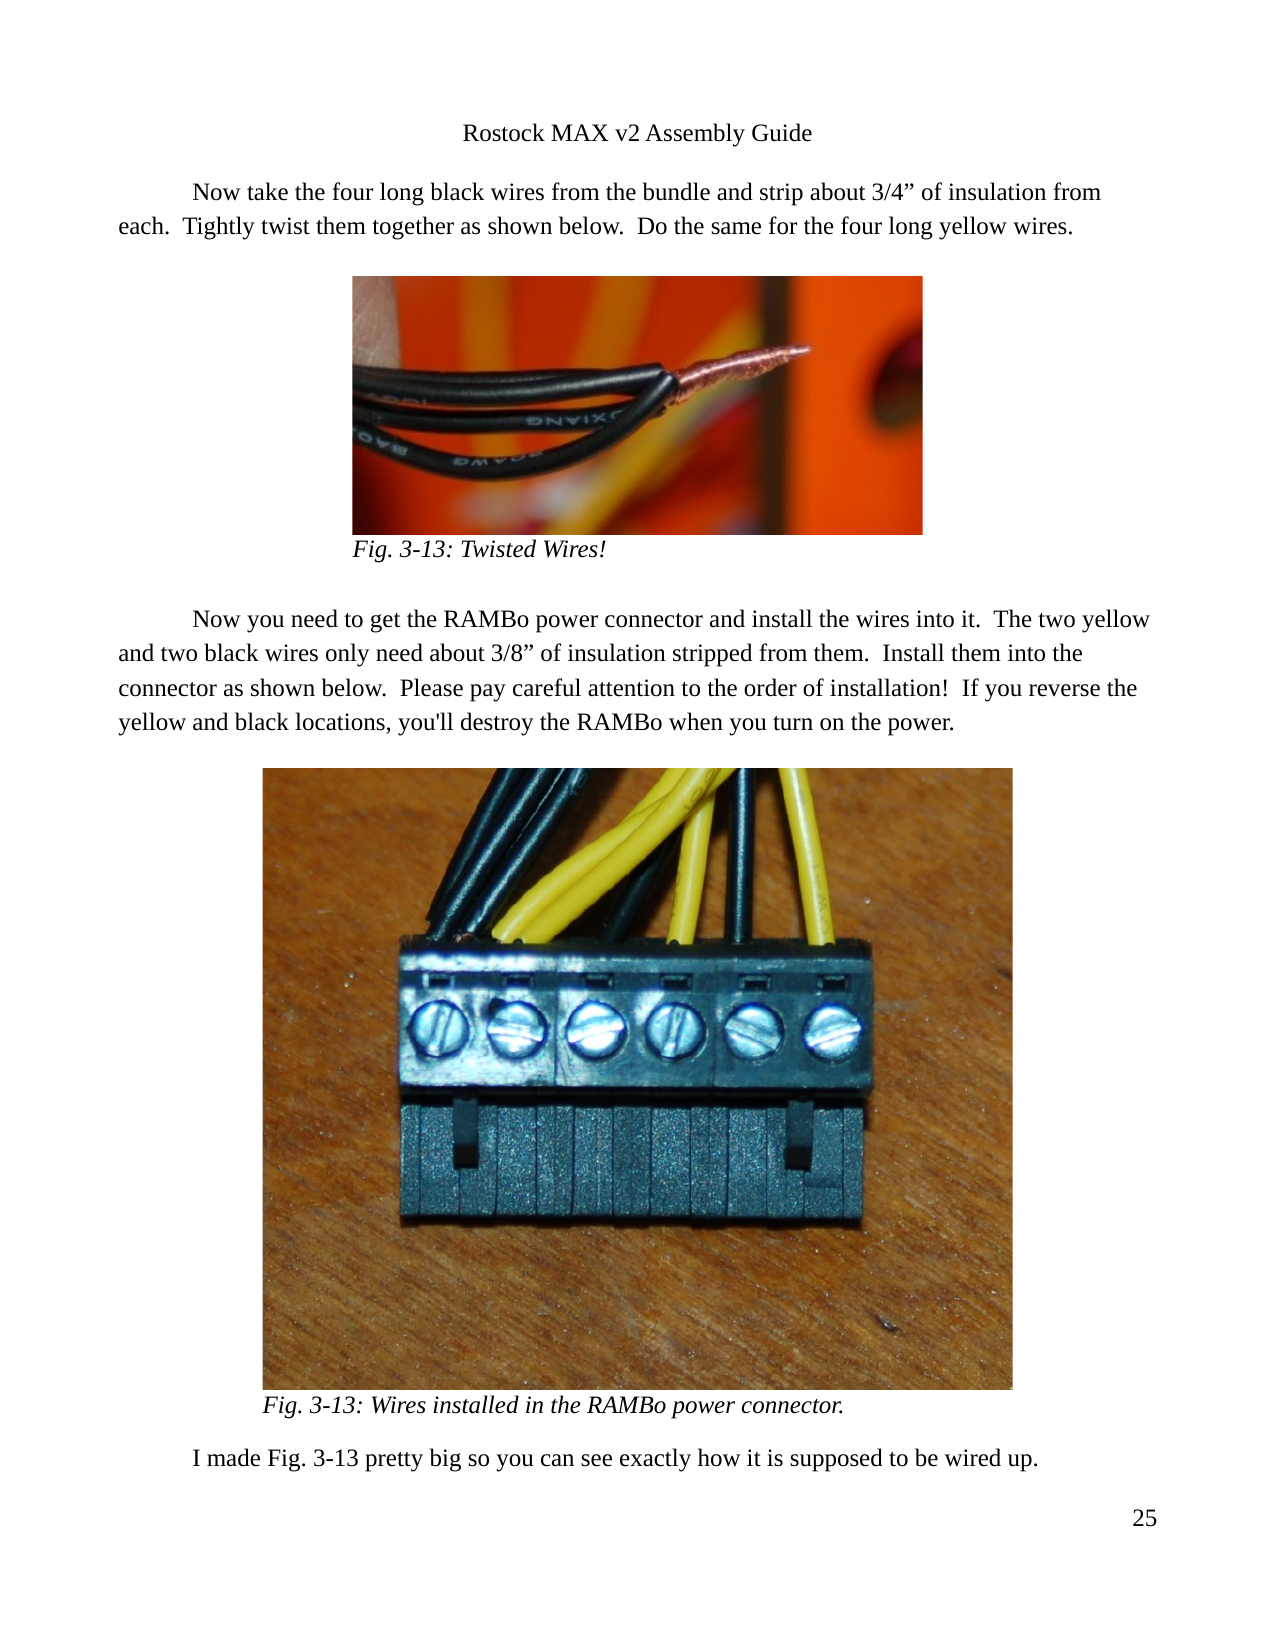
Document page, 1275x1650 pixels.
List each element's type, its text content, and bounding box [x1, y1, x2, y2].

picture [352, 276, 923, 535]
text Now take the four long black wires from the bundle and strip about 3/4” of insulation from each. Tightly twist them together as shown below. Do the same for the four long yellow wires. [118, 177, 1157, 240]
picture [262, 768, 1013, 1390]
text Now you need to get the RAMBo power connector and install the wires into it. The two yellow and two black wires only need about 3/8” of insulation stripped from them. Install them into the connector as shown below. Please pay careful attention to the order of installation! If you reverse the yellow and black locations, you'll destroy the RAMBo when you turn on the power. [118, 604, 1157, 736]
text Fig. 3-13: Wires installed in the RAMBo power connector. [262, 1390, 1012, 1419]
text I made Fig. 3-13 pretty big so you can see exactly how it is supposed to be wired up. [118, 1443, 1157, 1472]
text Fig. 3-13: Twisted Wires! [352, 535, 923, 563]
